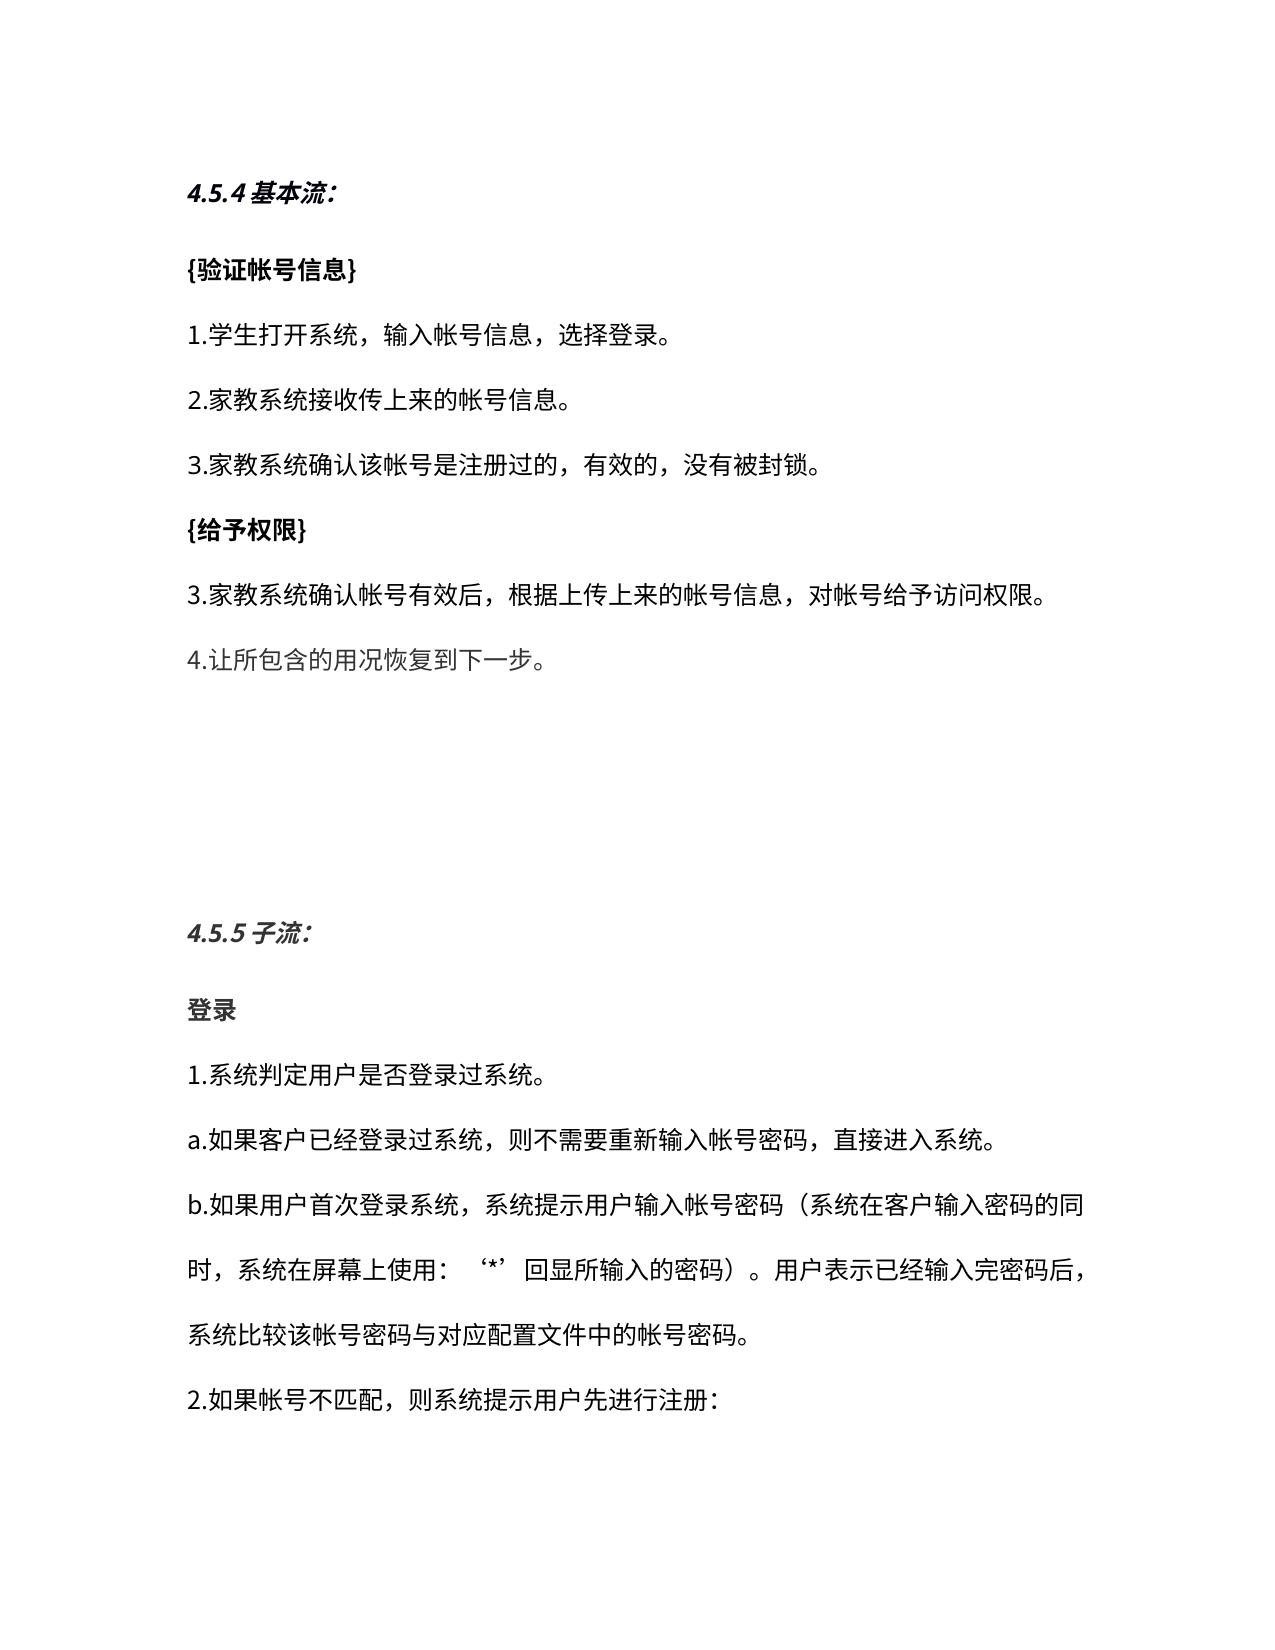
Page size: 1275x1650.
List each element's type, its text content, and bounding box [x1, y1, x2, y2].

text 2.家教系统接收传上来的帐号信息。 [187, 366, 1087, 431]
text {给予权限} [187, 496, 1087, 561]
text 2.如果帐号不匹配，则系统提示用户先进行注册： [187, 1366, 1087, 1431]
text 1.系统判定用户是否登录过系统。 [187, 1041, 1087, 1106]
text 3.家教系统确认帐号有效后，根据上传上来的帐号信息，对帐号给予访问权限。 [187, 561, 1087, 626]
text 4.让所包含的用况恢复到下一步。 [187, 626, 1087, 691]
text {验证帐号信息} [187, 236, 1087, 301]
subtitle 4.5.4基本流： [187, 159, 1087, 224]
subtitle 4.5.5子流： [187, 899, 1087, 964]
text 3.家教系统确认该帐号是注册过的，有效的，没有被封锁。 [187, 431, 1087, 496]
text 登录 [187, 976, 1087, 1041]
text 1.学生打开系统，输入帐号信息，选择登录。 [187, 301, 1087, 366]
text a.如果客户已经登录过系统，则不需要重新输入帐号密码，直接进入系统。 [187, 1106, 1087, 1171]
text b.如果用户首次登录系统，系统提示用户输入帐号密码（系统在客户输入密码的同时，系统在屏幕上使用：‘*’回显所输入的密码）。用户表示已经输入完密码后，系统比较该帐号密码与对应配置文件中的帐号密码。 [187, 1171, 1087, 1366]
